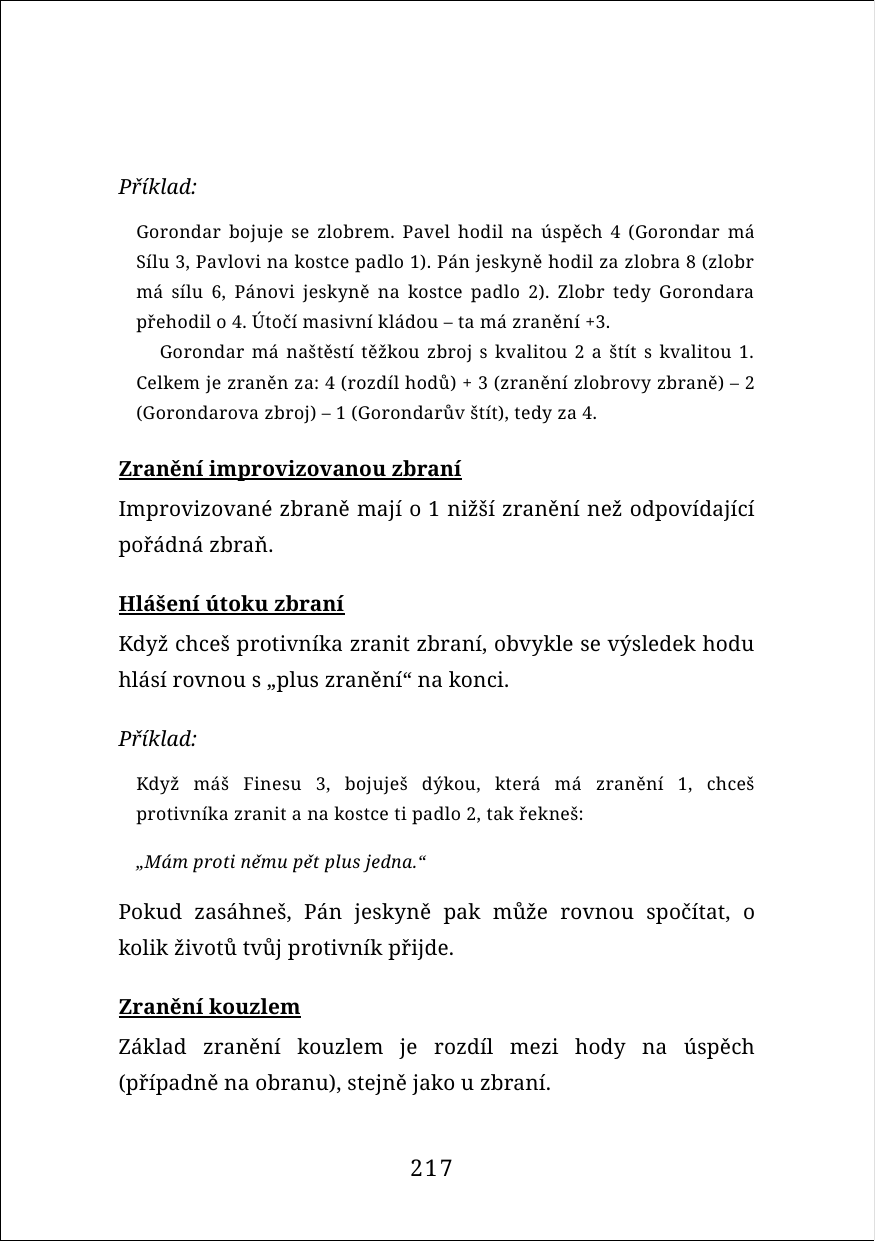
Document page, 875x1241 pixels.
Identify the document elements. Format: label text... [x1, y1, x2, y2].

text Když máš Finesu 3, bojuješ dýkou, která má zranění 1, chceš protivníka zranit a na kostce ti padlo 2, tak řekneš: [136, 771, 756, 826]
text Když chceš protivníka zranit zbraní, obvykle se výsledek hodu hlásí rovnou s „plus zranění“ na konci. [118, 629, 756, 693]
subtitle Zranění improvizovanou zbraní [118, 454, 756, 483]
subtitle Hlášení útoku zbraní [118, 589, 756, 617]
text Základ zranění kouzlem je rozdíl mezi hody na úspěch (případně na obranu), stejně jako u zbraní. [118, 1032, 756, 1096]
text „Mám proti němu pět plus jedna.“ [136, 849, 756, 873]
text Příklad: [118, 172, 756, 200]
text Improvizované zbraně mají o 1 nižší zranění než odpovídající pořádná zbraň. [118, 494, 756, 558]
subtitle Zranění kouzlem [118, 992, 756, 1020]
text Gorondar bojuje se zlobrem. Pavel hodil na úspěch 4 (Gorondar má Sílu 3, Pavlovi na kostce padlo 1). Pán jeskyně hodil za zlobra 8 (zlobr má sílu 6, Pánovi jeskyně na kostce padlo 2). Zlobr tedy Gorondara přehodil o 4. Útočí masivní kládou – ta má zranění +3. Gorondar má naštěstí těžkou zbroj s kvalitou 2 a štít s kvalitou 1. Celkem je zraněn za: 4 (rozdíl hodů) + 3 (zranění zlobrovy zbraně) – 2 (Gorondarova zbroj) – 1 (Gorondarův štít), tedy za 4. [136, 219, 756, 424]
text Pokud zasáhneš, Pán jeskyně pak může rovnou spočítat, o kolik životů tvůj protivník přijde. [118, 897, 756, 961]
text Příklad: [118, 724, 756, 752]
